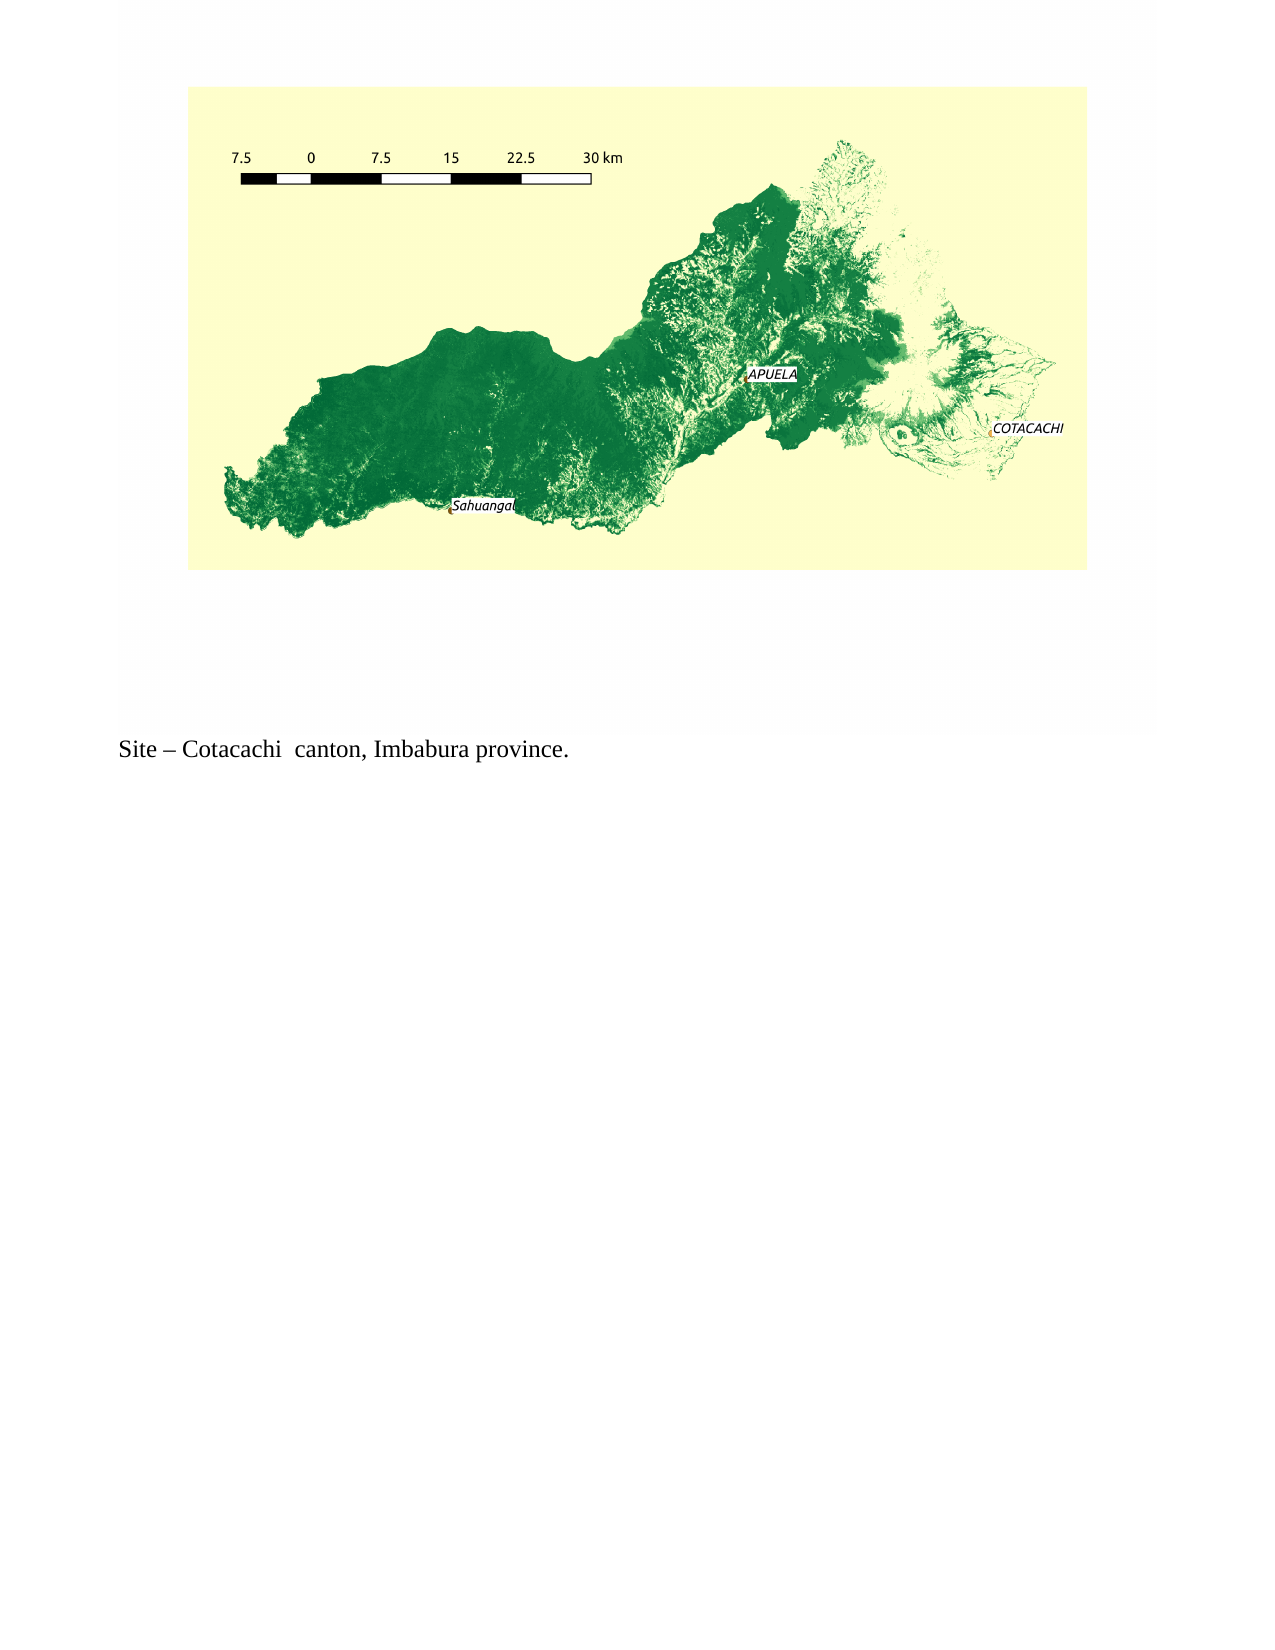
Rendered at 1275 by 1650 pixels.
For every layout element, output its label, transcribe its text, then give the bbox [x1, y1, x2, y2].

picture [118, 0, 1157, 735]
text Site – Cotacachi canton, Imbabura province. [118, 735, 1157, 763]
